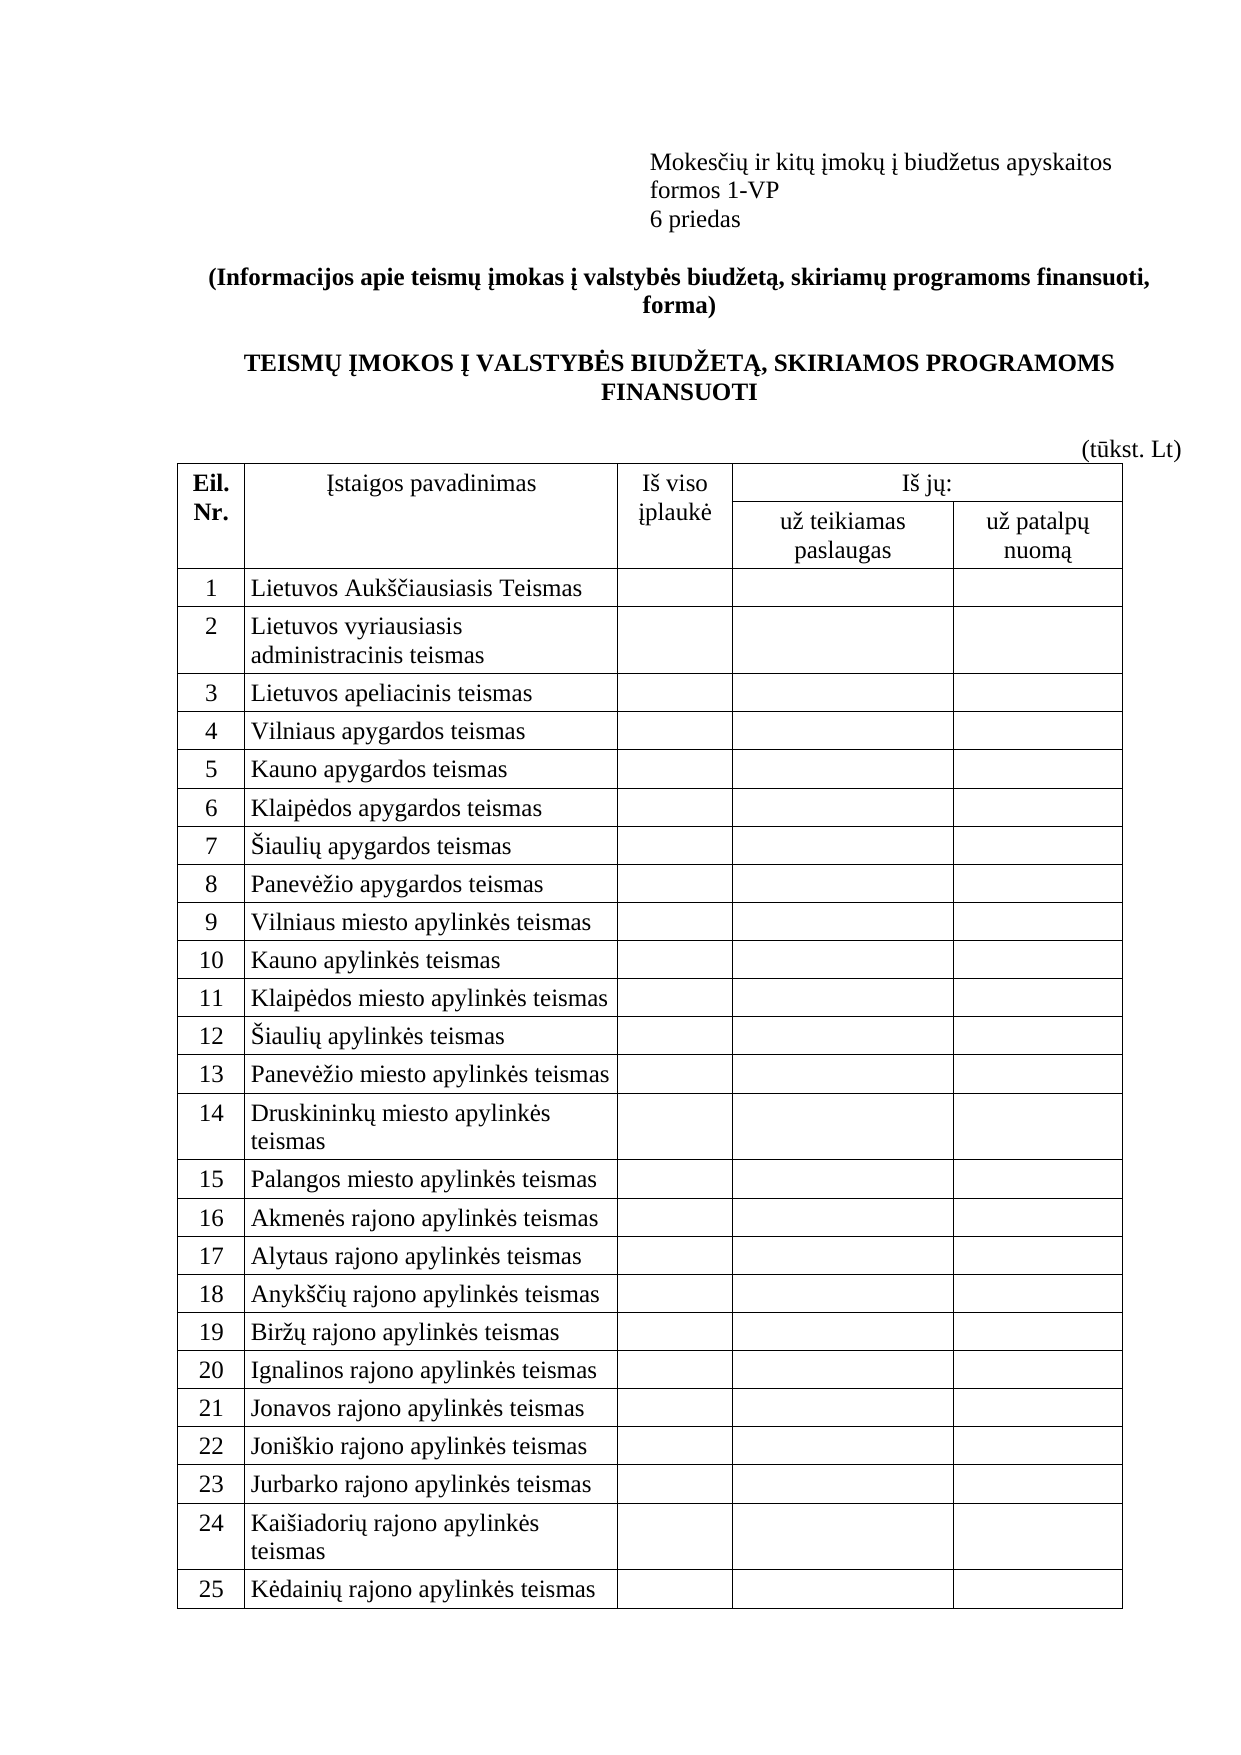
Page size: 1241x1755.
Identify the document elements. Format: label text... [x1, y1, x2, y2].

table_cell Anykščių rajono apylinkės teismas [245, 1275, 617, 1312]
table_cell [954, 1351, 1122, 1388]
table_cell [954, 674, 1122, 711]
table_header Iš jų: [733, 464, 1122, 501]
table_cell Palangos miesto apylinkės teismas [245, 1160, 617, 1197]
table_cell Šiaulių apygardos teismas [245, 827, 617, 864]
table_cell Panevėžio apygardos teismas [245, 865, 617, 902]
table_cell Šiaulių apylinkės teismas [245, 1017, 617, 1054]
table_cell už teikiamas paslaugas [733, 502, 953, 568]
table_cell [618, 1465, 732, 1502]
table_cell Panevėžio miesto apylinkės teismas [245, 1055, 617, 1092]
table_cell [733, 1570, 953, 1607]
table_cell [733, 1427, 953, 1464]
table_cell Joniškio rajono apylinkės teismas [245, 1427, 617, 1464]
table_cell [618, 1570, 732, 1607]
table_cell [733, 569, 953, 606]
table_cell [618, 1094, 732, 1159]
table_cell [618, 607, 732, 673]
table_cell Lietuvos vyriausiasis administracinis teismas [245, 607, 617, 673]
table_cell [618, 865, 732, 902]
table_cell 1 [178, 569, 244, 606]
table_cell Akmenės rajono apylinkės teismas [245, 1199, 617, 1236]
table_header Iš viso įplaukė [618, 464, 732, 568]
table_cell [733, 712, 953, 749]
table_cell [733, 1275, 953, 1312]
table_cell [954, 1199, 1122, 1236]
table_cell 6 [178, 789, 244, 826]
table_cell [954, 1427, 1122, 1464]
table_cell Kauno apylinkės teismas [245, 941, 617, 978]
table_cell [954, 827, 1122, 864]
table_cell [954, 1017, 1122, 1054]
table_cell [618, 674, 732, 711]
table_cell [618, 979, 732, 1016]
table_cell [954, 712, 1122, 749]
table_cell [954, 1465, 1122, 1502]
table_cell [618, 750, 732, 787]
table_cell 23 [178, 1465, 244, 1502]
table_cell [618, 1504, 732, 1569]
table_cell Biržų rajono apylinkės teismas [245, 1313, 617, 1350]
table_cell [733, 1199, 953, 1236]
table_cell Vilniaus apygardos teismas [245, 712, 617, 749]
table_cell [954, 1160, 1122, 1197]
table_cell [618, 941, 732, 978]
text (tūkst. Lt) [177, 434, 1181, 463]
table_cell [733, 607, 953, 673]
table_cell [618, 1427, 732, 1464]
table_cell [954, 1055, 1122, 1092]
table_cell [954, 1275, 1122, 1312]
table_cell 13 [178, 1055, 244, 1092]
table_cell [618, 789, 732, 826]
table_cell [954, 941, 1122, 978]
table_cell Alytaus rajono apylinkės teismas [245, 1237, 617, 1274]
table_cell [618, 1199, 732, 1236]
table_cell 10 [178, 941, 244, 978]
table_cell [618, 1351, 732, 1388]
table_cell Lietuvos apeliacinis teismas [245, 674, 617, 711]
table_cell [733, 941, 953, 978]
table_cell [733, 827, 953, 864]
table_cell [733, 1389, 953, 1426]
table_cell 9 [178, 903, 244, 940]
table_cell [618, 712, 732, 749]
table_header Įstaigos pavadinimas [245, 464, 617, 568]
table_cell [618, 1055, 732, 1092]
table_cell [733, 1237, 953, 1274]
table_cell 3 [178, 674, 244, 711]
table_cell 19 [178, 1313, 244, 1350]
table_cell [954, 569, 1122, 606]
text 6 priedas [649, 204, 1181, 233]
table_cell [954, 1237, 1122, 1274]
table_cell Klaipėdos miesto apylinkės teismas [245, 979, 617, 1016]
table_cell [954, 1313, 1122, 1350]
table_cell 11 [178, 979, 244, 1016]
table_cell [733, 865, 953, 902]
table_cell 4 [178, 712, 244, 749]
table_cell [733, 1160, 953, 1197]
table_cell Jonavos rajono apylinkės teismas [245, 1389, 617, 1426]
table_cell [954, 1094, 1122, 1159]
table_cell Kėdainių rajono apylinkės teismas [245, 1570, 617, 1607]
table_cell [733, 789, 953, 826]
table_cell [733, 1351, 953, 1388]
table_cell 16 [178, 1199, 244, 1236]
table_cell [954, 750, 1122, 787]
table_cell 20 [178, 1351, 244, 1388]
table_cell [618, 903, 732, 940]
table_cell 12 [178, 1017, 244, 1054]
table_cell [618, 1160, 732, 1197]
table_cell [954, 1504, 1122, 1569]
table_cell [618, 1237, 732, 1274]
table_cell [954, 789, 1122, 826]
table_cell [618, 1017, 732, 1054]
table_cell 2 [178, 607, 244, 673]
table_cell Lietuvos Aukščiausiasis Teismas [245, 569, 617, 606]
table_cell Kaišiadorių rajono apylinkės teismas [245, 1504, 617, 1569]
text (Informacijos apie teismų įmokas į valstybės biudžetą, skiriamų programoms finansuoti, forma) [177, 262, 1181, 319]
table_header Eil. Nr. [178, 464, 244, 568]
table_cell 21 [178, 1389, 244, 1426]
table_cell [954, 1570, 1122, 1607]
table_cell 22 [178, 1427, 244, 1464]
table_cell [954, 1389, 1122, 1426]
table_cell Druskininkų miesto apylinkės teismas [245, 1094, 617, 1159]
table_cell [618, 569, 732, 606]
table_cell 24 [178, 1504, 244, 1569]
table_cell [733, 1017, 953, 1054]
table_cell [733, 1094, 953, 1159]
table_cell [618, 827, 732, 864]
table_cell [954, 865, 1122, 902]
table_cell 8 [178, 865, 244, 902]
table_cell [618, 1313, 732, 1350]
table_cell [618, 1389, 732, 1426]
table_cell 7 [178, 827, 244, 864]
table_cell [954, 979, 1122, 1016]
table_cell 15 [178, 1160, 244, 1197]
table_cell [954, 903, 1122, 940]
table_cell Ignalinos rajono apylinkės teismas [245, 1351, 617, 1388]
table_cell [733, 979, 953, 1016]
table_cell 5 [178, 750, 244, 787]
table_cell Vilniaus miesto apylinkės teismas [245, 903, 617, 940]
table_cell [618, 1275, 732, 1312]
table_cell [733, 1465, 953, 1502]
table_cell [733, 1313, 953, 1350]
table_cell Jurbarko rajono apylinkės teismas [245, 1465, 617, 1502]
table_cell už patalpų nuomą [954, 502, 1122, 568]
table_cell Kauno apygardos teismas [245, 750, 617, 787]
table_cell [733, 1504, 953, 1569]
table_cell Klaipėdos apygardos teismas [245, 789, 617, 826]
table_cell [733, 903, 953, 940]
table_cell 25 [178, 1570, 244, 1607]
text TEISMŲ ĮMOKOS Į VALSTYBĖS BIUDŽETĄ, SKIRIAMOS PROGRAMOMS FINANSUOTI [177, 348, 1181, 406]
table_cell 14 [178, 1094, 244, 1159]
table_cell [733, 674, 953, 711]
table_cell 18 [178, 1275, 244, 1312]
table_cell [733, 750, 953, 787]
table_cell 17 [178, 1237, 244, 1274]
table_cell [954, 607, 1122, 673]
table_cell [733, 1055, 953, 1092]
text Mokesčių ir kitų įmokų į biudžetus apyskaitos formos 1-VP [649, 147, 1181, 204]
